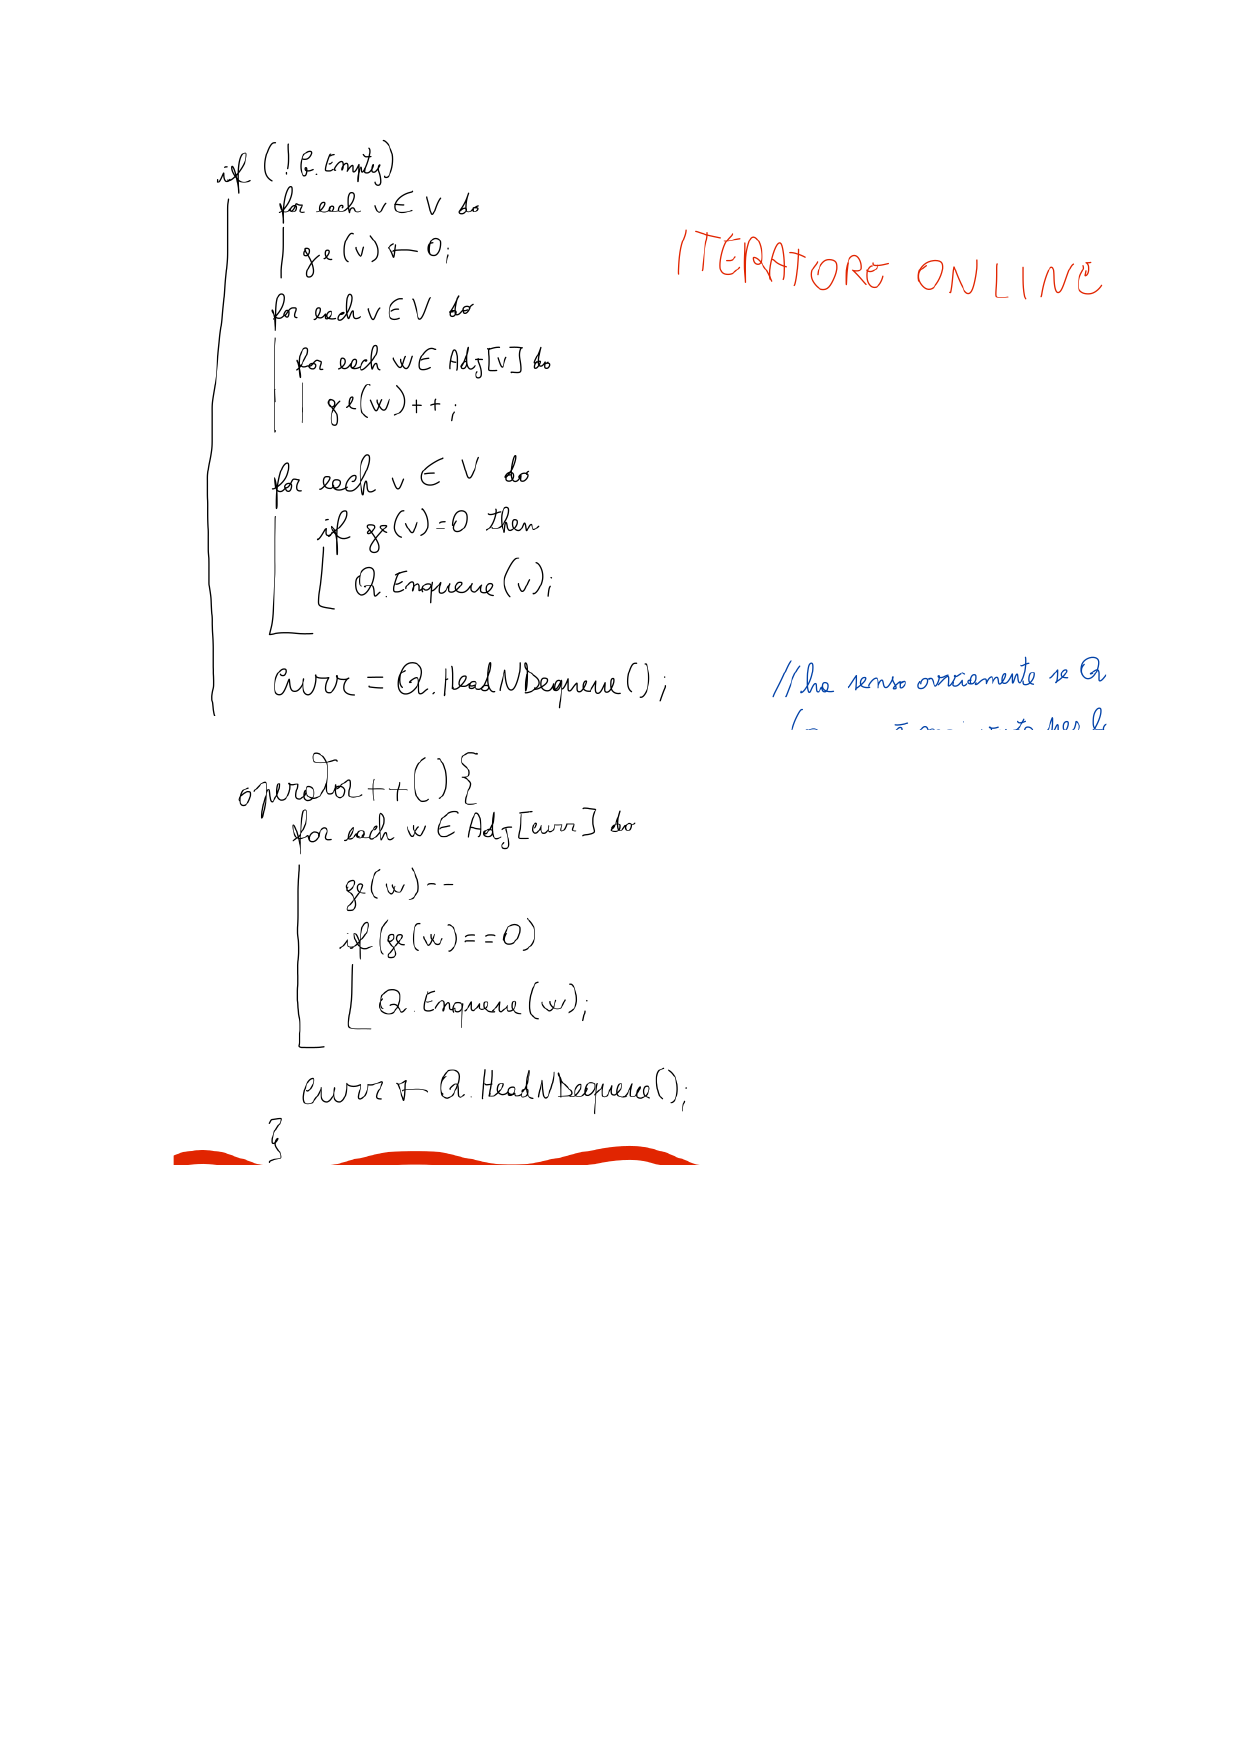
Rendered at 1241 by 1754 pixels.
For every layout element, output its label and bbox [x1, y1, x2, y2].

picture [102, 125, 1107, 1165]
